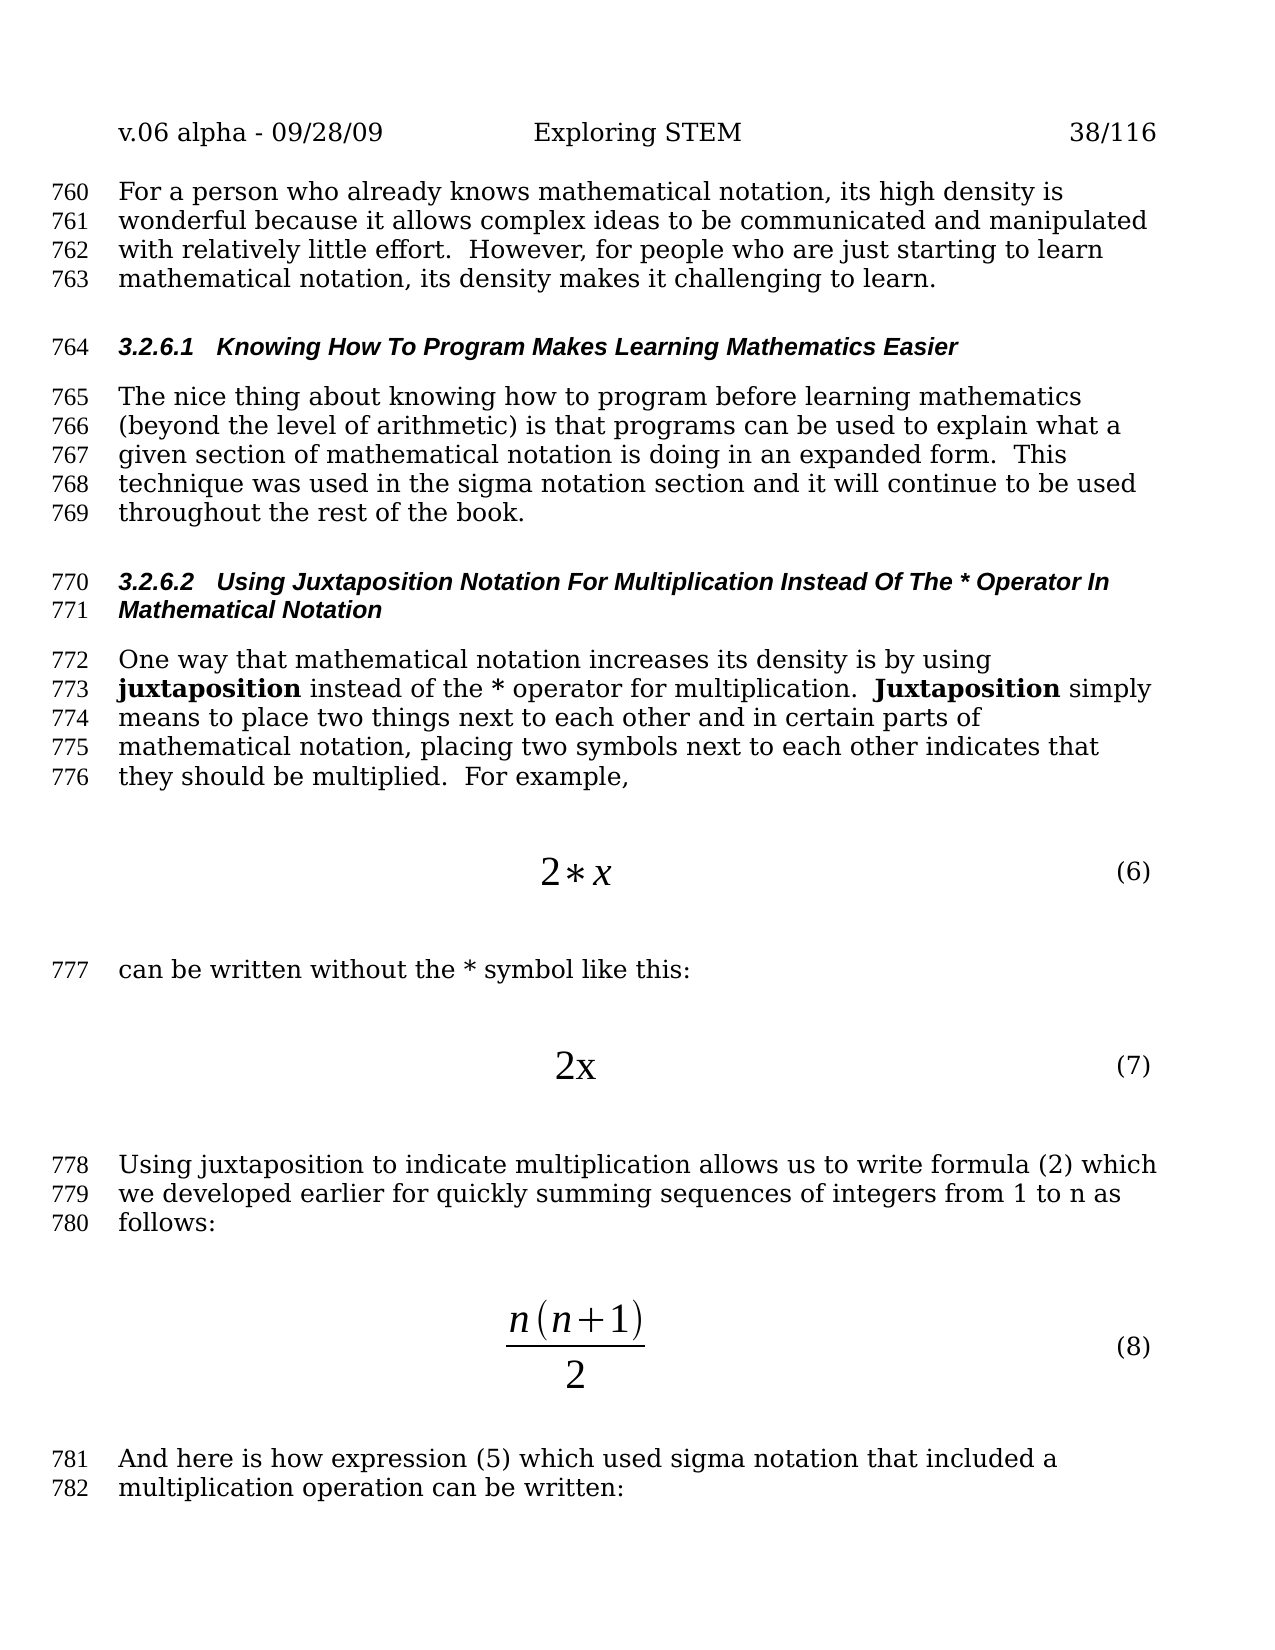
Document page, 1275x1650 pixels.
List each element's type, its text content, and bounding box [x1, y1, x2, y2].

table_header (8) [1041, 1288, 1157, 1406]
text Using juxtaposition to indicate multiplication allows us to write formula (2) which we developed earlier for quickly summing sequences of integers from 1 to n as follows: [118, 1150, 1157, 1237]
text For a person who already knows mathematical notation, its high density is wonderful because it allows complex ideas to be communicated and manipulated with relatively little effort. However, for people who are just starting to learn mathematical notation, its density makes it challenging to learn. [118, 177, 1157, 293]
subtitle Using Juxtaposition Notation For Multiplication Instead Of The * Operator In Mathematical Notation [118, 567, 1157, 624]
table_header (6) [1041, 841, 1157, 903]
table_header [118, 1035, 1041, 1097]
table_header (7) [1041, 1035, 1157, 1097]
text can be written without the * symbol like this: [118, 956, 1157, 985]
subtitle Knowing How To Program Makes Learning Mathematics Easier [118, 332, 1157, 361]
text The nice thing about knowing how to program before learning mathematics (beyond the level of arithmetic) is that programs can be used to explain what a given section of mathematical notation is doing in an expanded form. This technique was used in the sigma notation section and it will continue to be used throughout the rest of the book. [118, 382, 1157, 528]
text And here is how expression (5) which used sigma notation that included a multiplication operation can be written: [118, 1444, 1157, 1502]
table_header [118, 1288, 1041, 1406]
table_header [118, 841, 1041, 903]
text One way that mathematical notation increases its density is by using juxtaposition instead of the * operator for multiplication. Juxtaposition simply means to place two things next to each other and in certain parts of mathematical notation, placing two symbols next to each other indicates that they should be multiplied. For example, [118, 645, 1157, 791]
